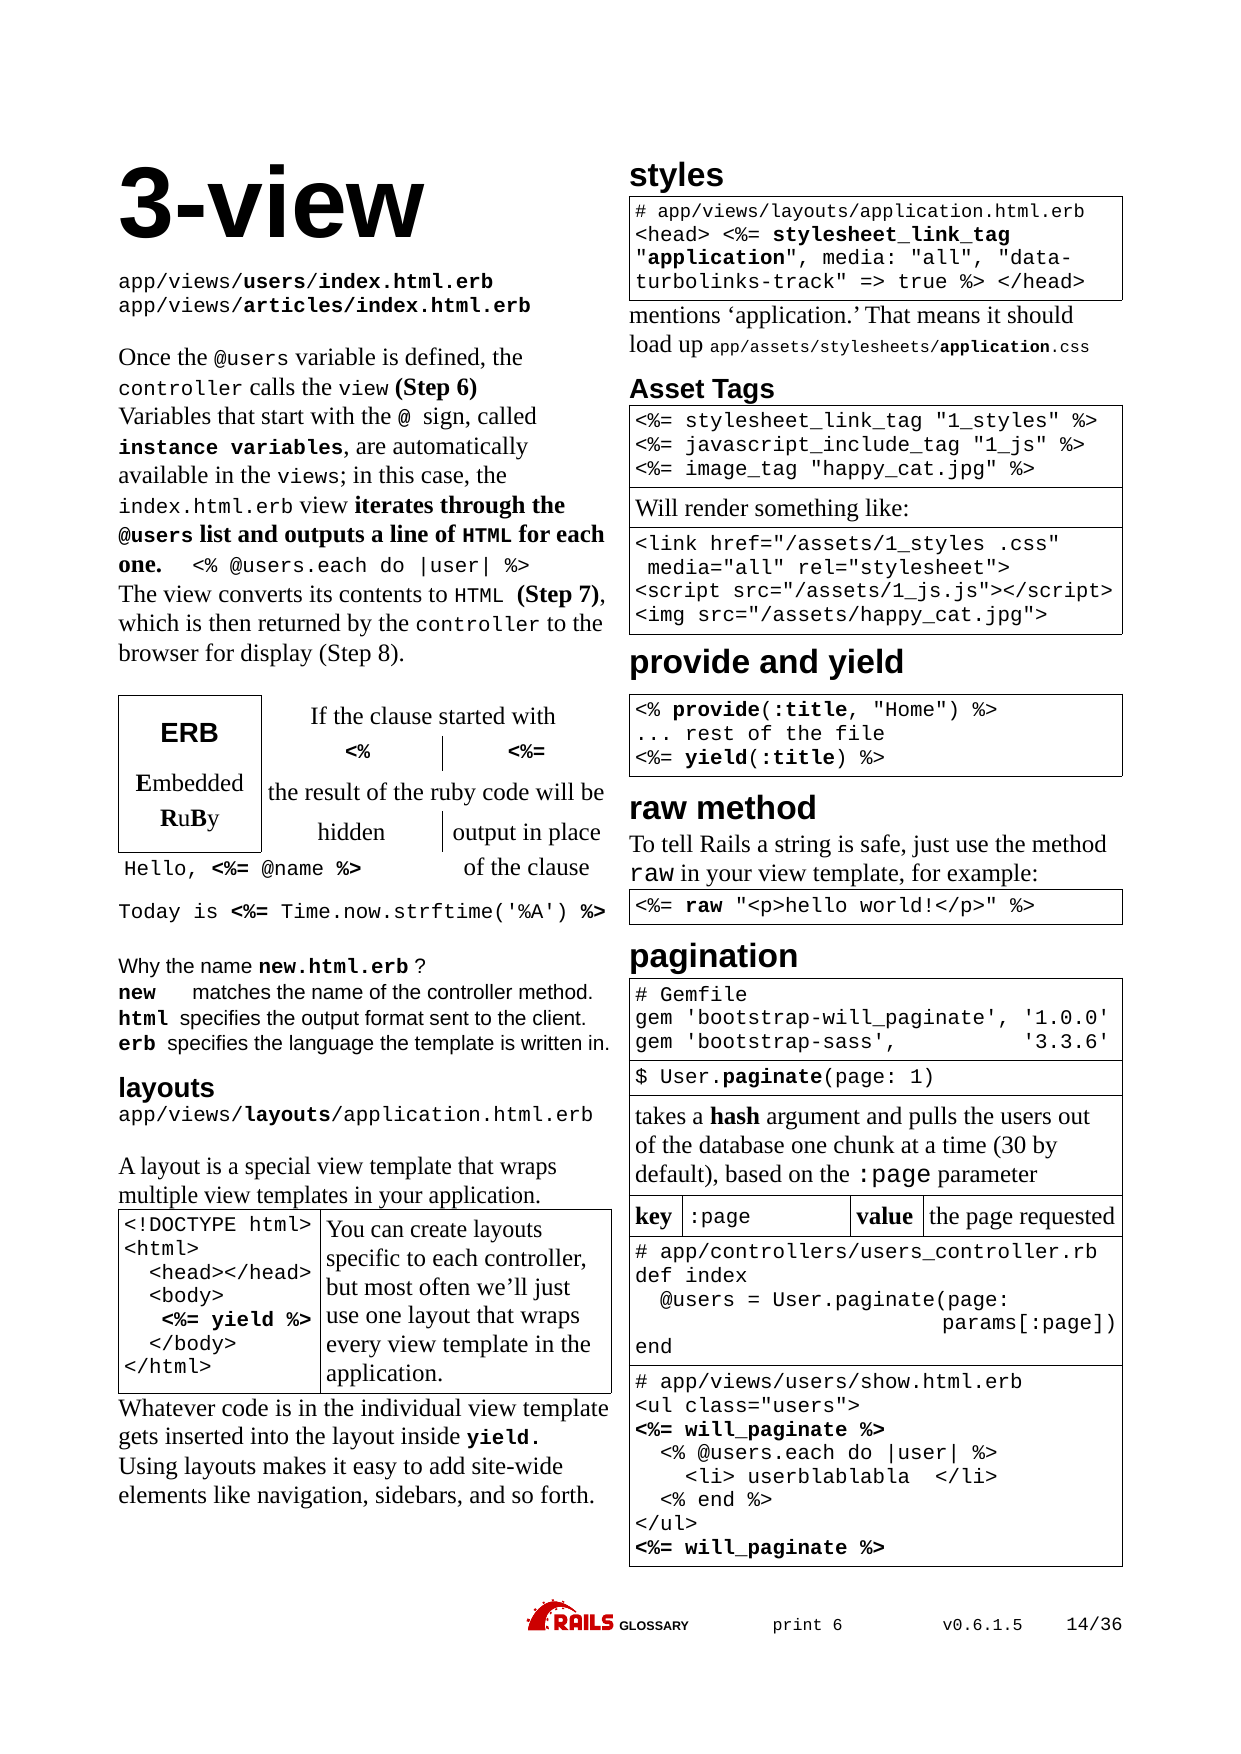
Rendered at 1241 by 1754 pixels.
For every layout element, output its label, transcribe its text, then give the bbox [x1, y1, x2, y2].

text A layout is a special view template that wraps multiple view templates in your application. [118, 1151, 611, 1208]
table_header <%= stylesheet_link_tag "1_styles" %> <%= javascript_include_tag "1_js" %> <%= image_tag "happy_cat.jpg" %> [630, 406, 1122, 487]
table_cell hidden [262, 811, 442, 852]
table_cell <%= [443, 736, 611, 771]
table_cell takes a hash argument and pulls the users out of the database one chunk at a time (30 by default), based on the :page parameter [630, 1096, 1122, 1195]
text To tell Rails a string is safe, just use the method raw in your view template, for example: [629, 829, 1122, 889]
table_header <% provide(:title, "Home") %> ... rest of the file <%= yield(:title) %> [630, 695, 1122, 776]
table_cell key [630, 1196, 682, 1236]
table_cell # app/views/users/show.html.erb <ul class="users"> <%= will_paginate %> <% @users.each do |user| %> <li> userblablabla </li> <% end %> </ul> <%= will_paginate %> [630, 1366, 1122, 1566]
table_cell # app/controllers/users_controller.rb def index @users = User.paginate(page: params[:page]) end [630, 1237, 1122, 1365]
text app/views/layouts/application.html.erb [118, 1104, 611, 1127]
table_cell value [851, 1196, 923, 1236]
subtitle raw method [629, 788, 1122, 827]
table_cell output in place of the clause [442, 811, 611, 901]
table_cell the result of the ruby code will be [262, 771, 611, 811]
subtitle provide and yield [629, 642, 1122, 681]
table_header You can create layouts specific to each controller, but most often we’ll just use one layout that wraps every view template in the application. [321, 1210, 611, 1393]
table_cell the page requested [924, 1196, 1122, 1236]
subtitle 3-view [118, 143, 611, 259]
table_cell <link href="/assets/1_styles .css" media="all" rel="stylesheet"> <script src="/assets/1_js.js"></script> <img src="/assets/happy_cat.jpg"> [630, 528, 1122, 633]
text app/views/users/index.html.erb [118, 271, 611, 295]
table_header If the clause started with [262, 695, 611, 736]
text Variables that start with the @ sign, called instance variables, are automatically available in the views; in this case, the index.html.erb view iterates through the @users list and outputs a line of HTML for each one. <% @users.each do |user| %> [118, 401, 611, 579]
table_header # app/views/layouts/application.html.erb <head> <%= stylesheet_link_tag "application", media: "all", "data-turbolinks-track" => true %> </head> [630, 197, 1122, 300]
text mentions ‘application.’ That means it should load up app/assets/stylesheets/application.css [629, 301, 1122, 358]
table_header <%= raw "<p>hello world!</p>" %> [630, 890, 1122, 924]
table_header # Gemfile gem 'bootstrap-will_paginate', '1.0.0' gem 'bootstrap-sass', '3.3.6' [630, 979, 1122, 1060]
text new matches the name of the controller method. [118, 979, 611, 1005]
text Why the name new.html.erb ? [118, 954, 611, 979]
table_cell Hello, <%= @name %> [118, 852, 442, 901]
table_cell Will render something like: [630, 488, 1122, 527]
table_header ERB Embedded RuBy [119, 696, 261, 852]
text Today is <%= Time.now.strftime('%A') %> [118, 901, 611, 924]
subtitle styles [629, 155, 1122, 193]
text app/views/articles/index.html.erb [118, 295, 611, 318]
table_header <!DOCTYPE html> <html> <head></head> <body> <%= yield %> </body> </html> [119, 1210, 320, 1393]
subtitle Asset Tags [629, 373, 1122, 404]
text Using layouts makes it easy to add site-wide elements like navigation, sidebars, and so forth. [118, 1451, 611, 1508]
subtitle pagination [629, 936, 1122, 975]
text Whatever code is in the individual view template gets inserted into the layout inside yield. [118, 1394, 611, 1451]
table_cell :page [683, 1196, 850, 1236]
text Once the @users variable is defined, the controller calls the view (Step 6) [118, 342, 611, 401]
text html specifies the output format sent to the client. erb specifies the language the template is written in. [118, 1005, 611, 1057]
text The view converts its contents to HTML (Step 7), which is then returned by the controller to the browser for display (Step 8). [118, 579, 611, 667]
table_cell <% [262, 736, 442, 771]
subtitle layouts [118, 1072, 611, 1104]
table_cell $ User.paginate(page: 1) [630, 1061, 1122, 1095]
